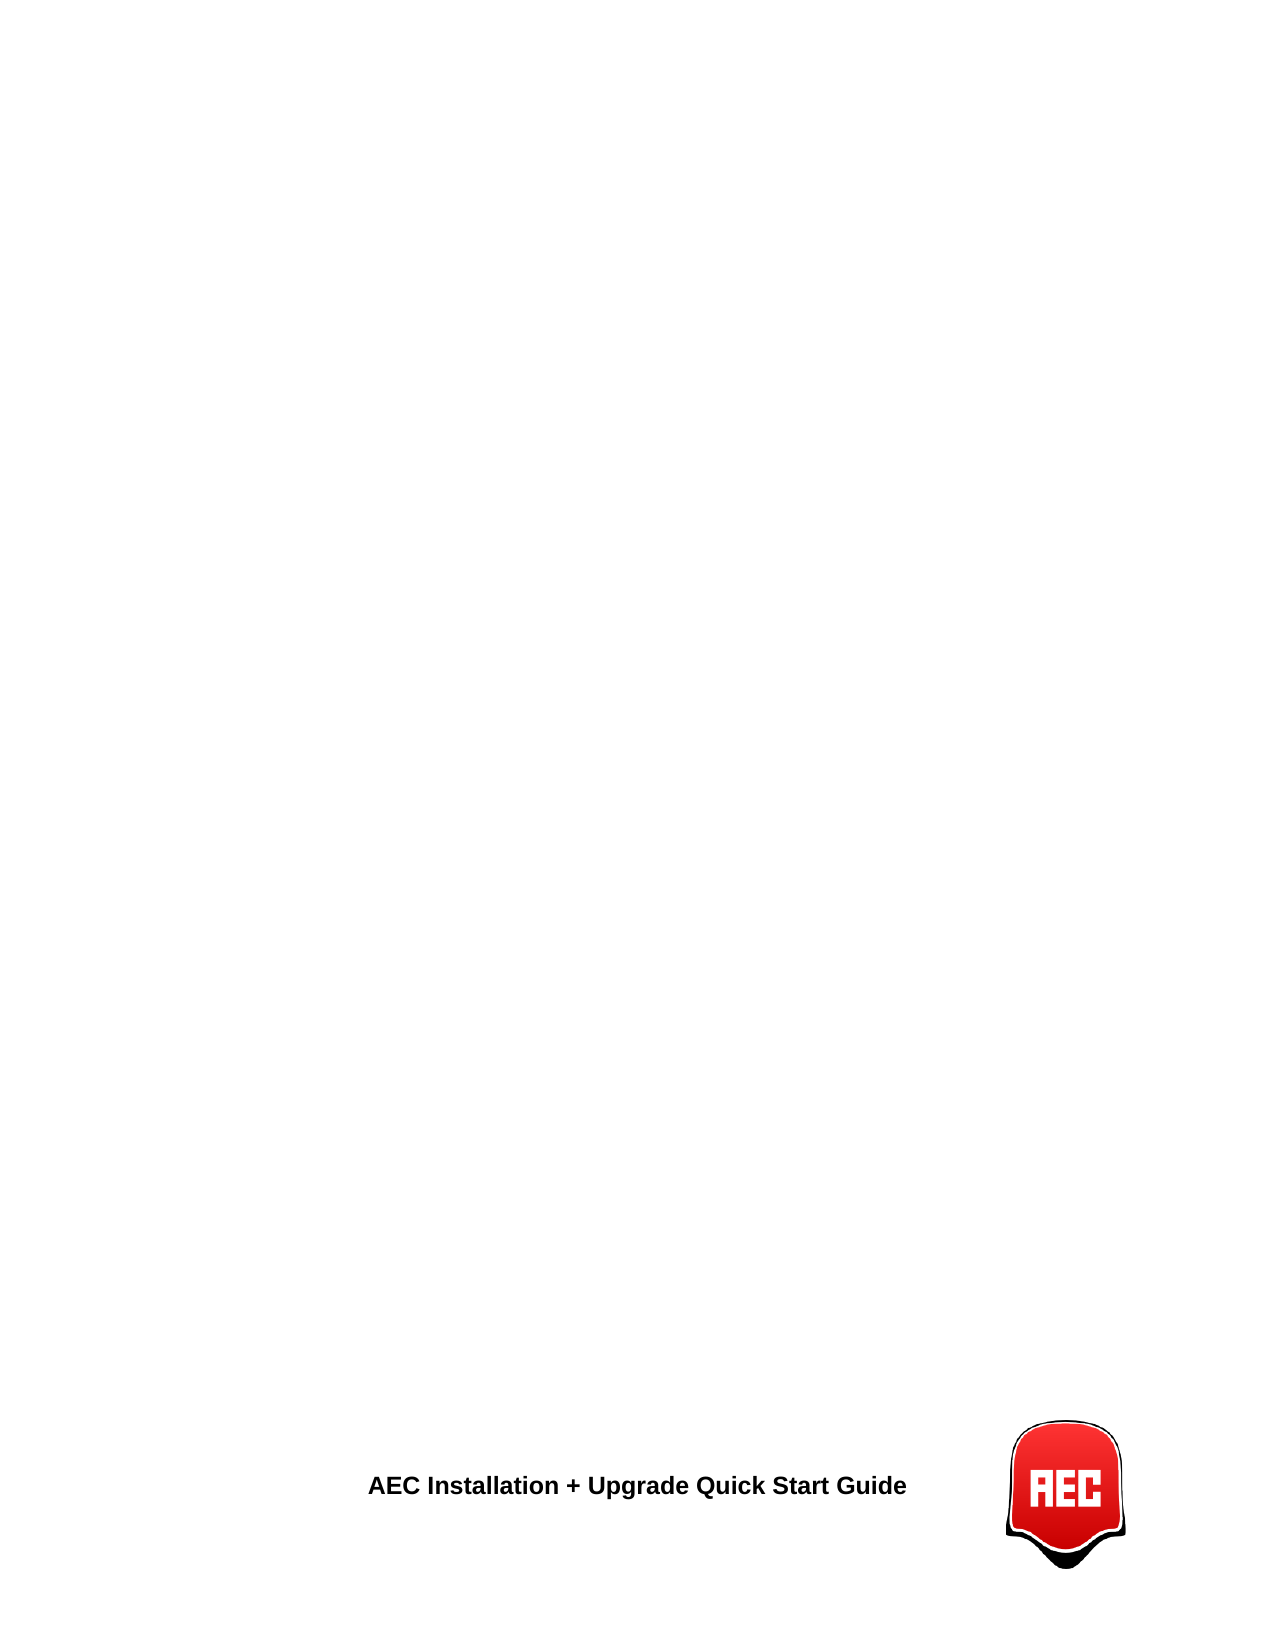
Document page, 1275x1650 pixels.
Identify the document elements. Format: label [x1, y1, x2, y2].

picture [1006, 1420, 1126, 1569]
